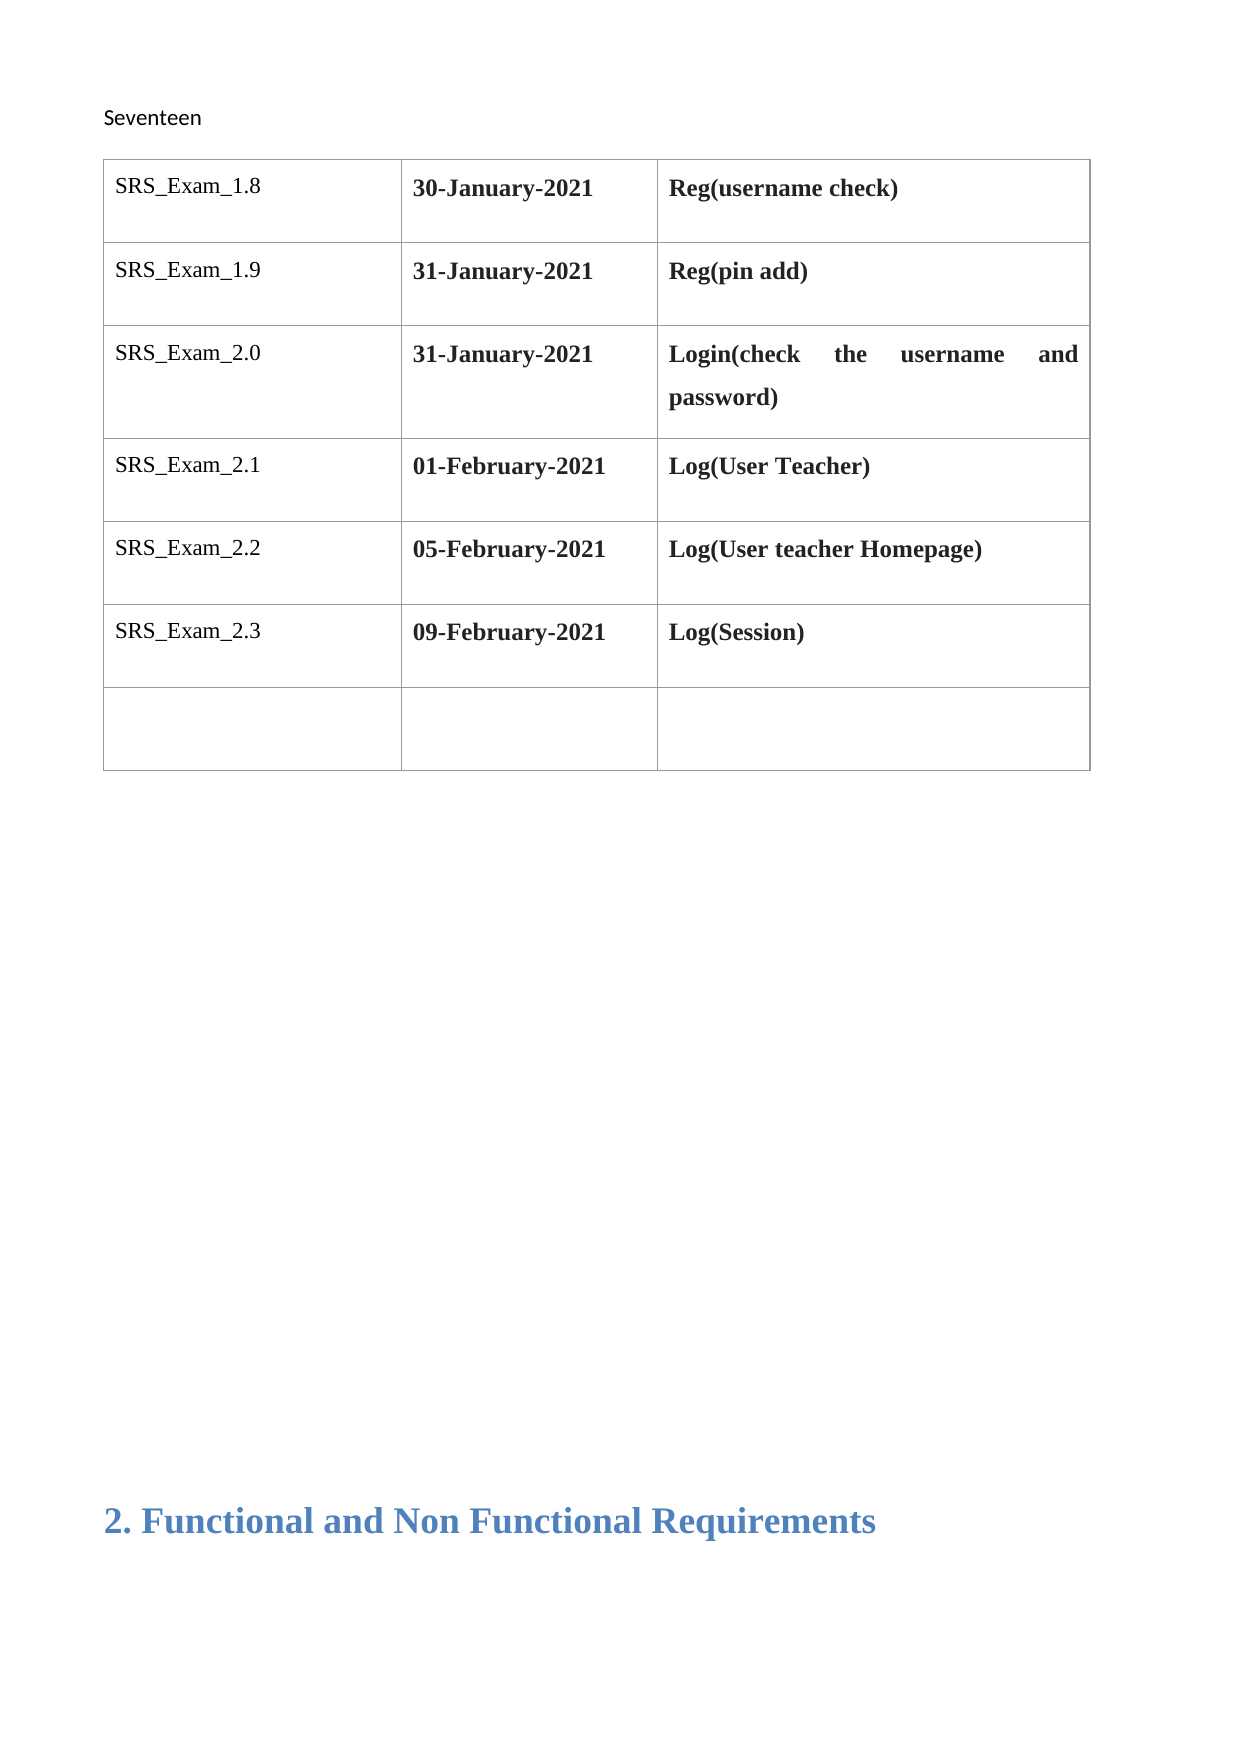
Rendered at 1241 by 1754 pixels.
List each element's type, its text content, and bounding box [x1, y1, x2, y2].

table_cell Log(Session) [658, 605, 1089, 687]
table_cell SRS_Exam_2.3 [104, 605, 401, 687]
table_cell Log(User Teacher) [658, 439, 1089, 521]
table_cell SRS_Exam_2.0 [104, 326, 401, 437]
table_cell 01-February-2021 [402, 439, 657, 521]
table_cell Login(check the username and password) [658, 326, 1089, 437]
table_cell Reg(username check) [658, 160, 1089, 242]
table_cell Log(User teacher Homepage) [658, 522, 1089, 604]
table_cell [402, 688, 657, 770]
table_cell SRS_Exam_2.1 [104, 439, 401, 521]
table_cell [104, 688, 401, 770]
table_cell 09-February-2021 [402, 605, 657, 687]
table_cell 31-January-2021 [402, 326, 657, 437]
table_cell [658, 688, 1089, 770]
table_cell SRS_Exam_1.9 [104, 243, 401, 325]
table_cell SRS_Exam_1.8 [104, 160, 401, 242]
subtitle 2. Functional and Non Functional Requirements [103, 1498, 1090, 1542]
table_cell 31-January-2021 [402, 243, 657, 325]
table_cell 30-January-2021 [402, 160, 657, 242]
table_cell Reg(pin add) [658, 243, 1089, 325]
table_cell 05-February-2021 [402, 522, 657, 604]
table_cell SRS_Exam_2.2 [104, 522, 401, 604]
